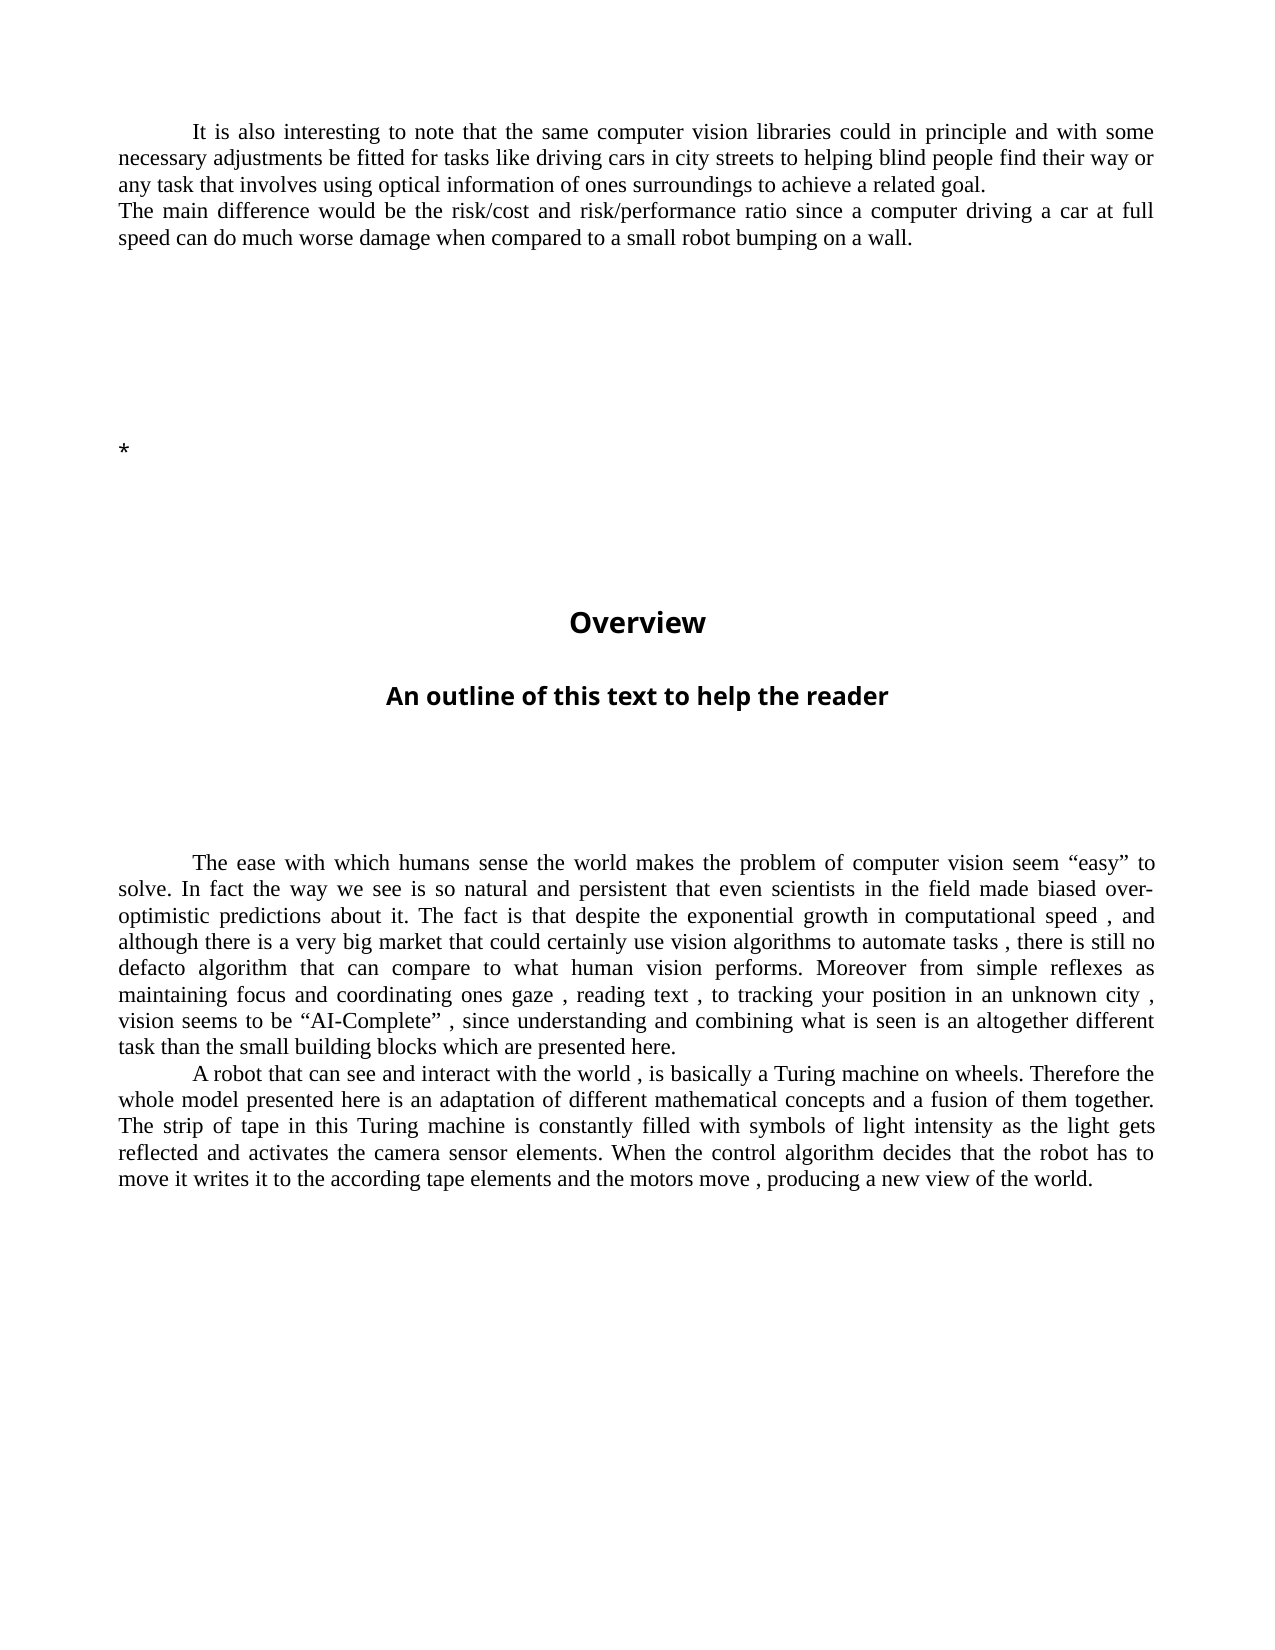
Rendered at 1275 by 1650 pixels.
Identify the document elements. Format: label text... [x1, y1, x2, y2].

text A robot that can see and interact with the world , is basically a Turing machine on wheels. Therefore the whole model presented here is an adaptation of different mathematical concepts and a fusion of them together. The strip of tape in this Turing machine is constantly filled with symbols of light intensity as the light gets reflected and activates the camera sensor elements. When the control algorithm decides that the robot has to move it writes it to the according tape elements and the motors move , producing a new view of the world. [118, 1060, 1157, 1192]
text The ease with which humans sense the world makes the problem of computer vision seem “easy” to solve. In fact the way we see is so natural and persistent that even scientists in the field made biased over-optimistic predictions about it. The fact is that despite the exponential growth in computational speed , and although there is a very big market that could certainly use vision algorithms to automate tasks , there is still no defacto algorithm that can compare to what human vision performs. Moreover from simple reflexes as maintaining focus and coordinating ones gaze , reading text , to tracking your position in an unknown city , vision seems to be “AI-Complete” , since understanding and combining what is seen is an altogether different task than the small building blocks which are presented here. [118, 849, 1157, 1060]
text The main difference would be the risk/cost and risk/performance ratio since a computer driving a car at full speed can do much worse damage when compared to a small robot bumping on a wall. [118, 197, 1157, 250]
text Overview [118, 602, 1157, 642]
text * [118, 437, 1157, 466]
text It is also interesting to note that the same computer vision libraries could in principle and with some necessary adjustments be fitted for tasks like driving cars in city streets to helping blind people find their way or any task that involves using optical information of ones surroundings to achieve a related goal. [118, 118, 1157, 197]
text An outline of this text to help the reader [118, 679, 1157, 713]
